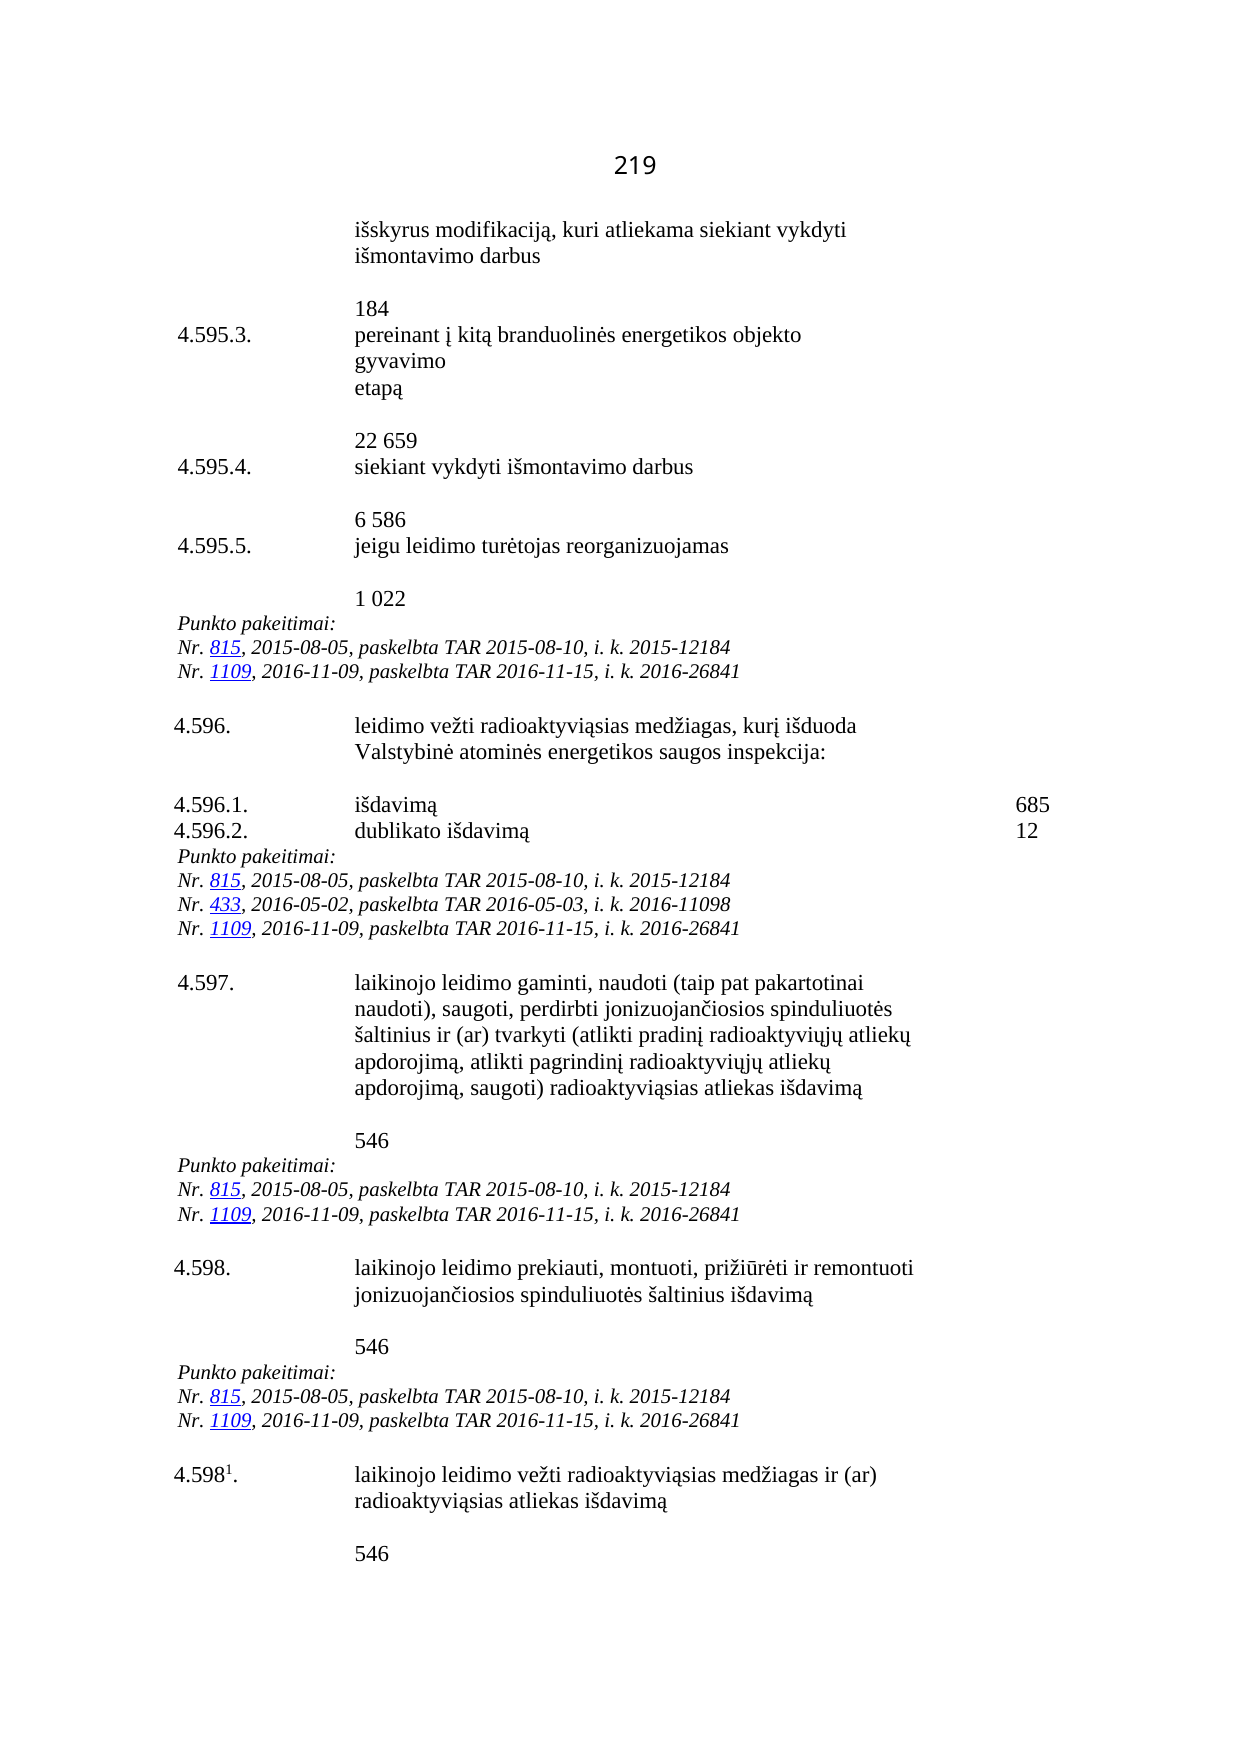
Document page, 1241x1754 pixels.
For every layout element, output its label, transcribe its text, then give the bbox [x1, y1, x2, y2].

text Punkto pakeitimai: [177, 844, 1093, 868]
text išmontavimo darbus 184 [354, 242, 892, 321]
text Nr. 1109, 2016-11-09, paskelbta TAR 2016-11-15, i. k. 2016-26841 [177, 916, 1093, 940]
text 4.596.1. išdavimą 685 [174, 791, 1093, 817]
text išskyrus modifikaciją, kuri atliekama siekiant vykdyti [354, 216, 892, 242]
text 4.595.4. siekiant vykdyti išmontavimo darbus 6 586 [177, 453, 892, 532]
text 4.595.5. jeigu leidimo turėtojas reorganizuojamas 1 022 [177, 532, 892, 611]
text Nr. 815, 2015-08-05, paskelbta TAR 2015-08-10, i. k. 2015-12184 [177, 635, 1093, 659]
text etapą 22 659 [354, 374, 892, 453]
text 4.596.2. dublikato išdavimą 12 [174, 817, 1093, 844]
text 4.596. leidimo vežti radioaktyviąsias medžiagas, kurį išduoda Valstybinė atominės energetikos saugos inspekcija: [174, 712, 945, 791]
text Punkto pakeitimai: [177, 1153, 1093, 1177]
text 4.5981. laikinojo leidimo vežti radioaktyviąsias medžiagas ir (ar) radioaktyviąsias atliekas išdavimą 546 [174, 1461, 945, 1566]
text Nr. 815, 2015-08-05, paskelbta TAR 2015-08-10, i. k. 2015-12184 [177, 1177, 1093, 1201]
text Punkto pakeitimai: [177, 1360, 1093, 1384]
text Nr. 433, 2016-05-02, paskelbta TAR 2016-05-03, i. k. 2016-11098 [177, 892, 1093, 916]
text 4.598. laikinojo leidimo prekiauti, montuoti, prižiūrėti ir remontuoti jonizuojančiosios spinduliuotės šaltinius išdavimą 546 [174, 1254, 945, 1360]
text Nr. 815, 2015-08-05, paskelbta TAR 2015-08-10, i. k. 2015-12184 [177, 868, 1093, 892]
text Nr. 1109, 2016-11-09, paskelbta TAR 2016-11-15, i. k. 2016-26841 [177, 1201, 1093, 1226]
text Nr. 815, 2015-08-05, paskelbta TAR 2015-08-10, i. k. 2015-12184 [177, 1384, 1093, 1408]
text 4.597. laikinojo leidimo gaminti, naudoti (taip pat pakartotinai naudoti), saugoti, perdirbti jonizuojančiosios spinduliuotės šaltinius ir (ar) tvarkyti (atlikti pradinį radioaktyviųjų atliekų apdorojimą, atlikti pagrindinį radioaktyviųjų atliekų apdorojimą, saugoti) radioaktyviąsias atliekas išdavimą 546 [177, 969, 945, 1153]
text 4.595.3. pereinant į kitą branduolinės energetikos objekto gyvavimo [177, 321, 892, 374]
text Punkto pakeitimai: [177, 611, 1093, 635]
text Nr. 1109, 2016-11-09, paskelbta TAR 2016-11-15, i. k. 2016-26841 [177, 659, 1093, 683]
text Nr. 1109, 2016-11-09, paskelbta TAR 2016-11-15, i. k. 2016-26841 [177, 1408, 1093, 1432]
